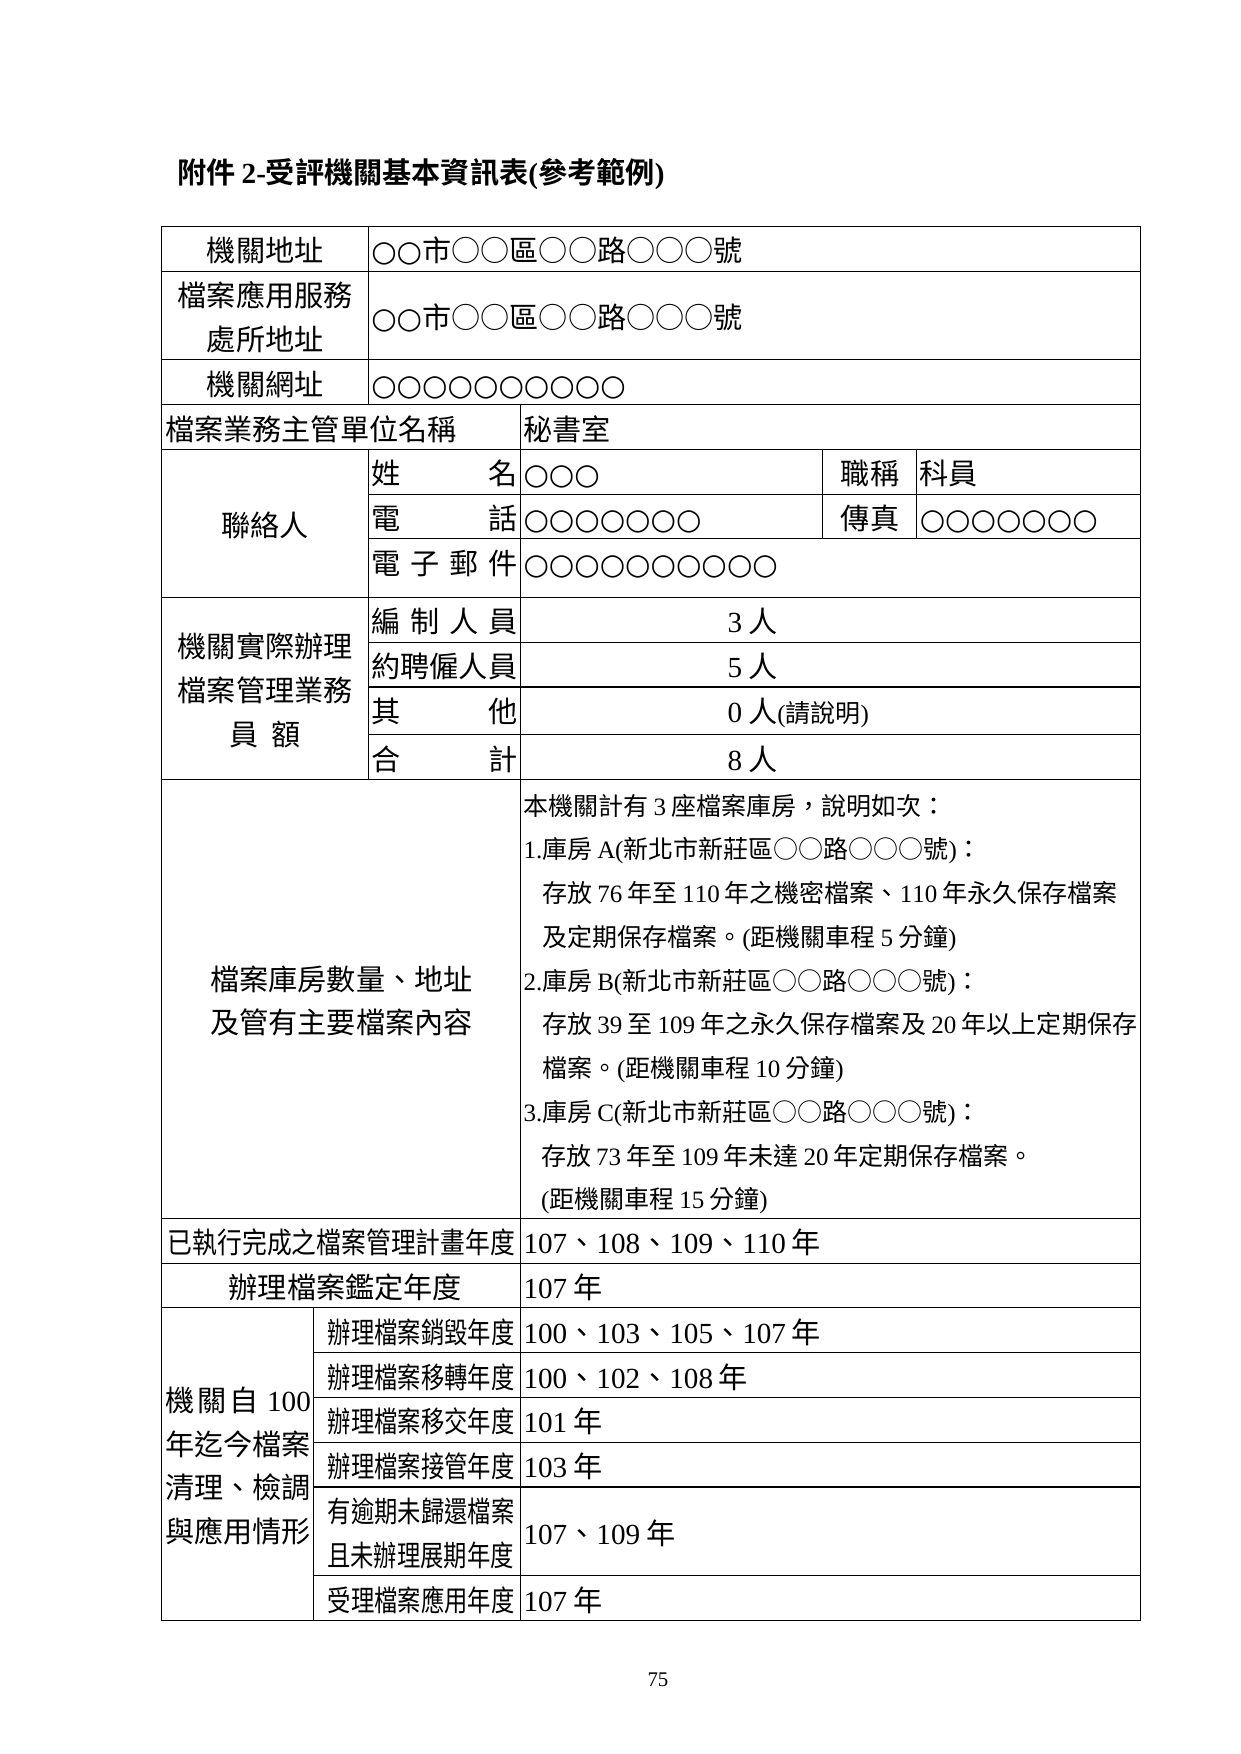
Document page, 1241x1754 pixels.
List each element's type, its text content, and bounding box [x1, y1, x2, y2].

table_cell 機關網址 [162, 360, 368, 404]
table_cell 3人 [521, 598, 1140, 642]
table_cell ○○○○○○○○○○ [369, 360, 1140, 404]
table_cell 103年 [521, 1443, 1140, 1486]
table_cell 聯絡人 [162, 450, 368, 597]
table_cell 本機關計有3座檔案庫房，說明如次： 1.庫房A(新北市新莊區○○路○○○號)： 存放76年至110年之機密檔案、110年永久保存檔案 及定期保存檔案。(距機關車程5分鐘) 2.庫房B(新北市新莊區○○路○○○號)： 存放39至109年之永久保存檔案及20年以上定期保存檔案。(距機關車程10分鐘) 3.庫房C(新北市新莊區○○路○○○號)： 存放73年至109年未達20年定期保存檔案。 (距機關車程15分鐘) [521, 780, 1140, 1218]
table_cell ○○○○○○○ [521, 495, 822, 538]
table_cell 107、108、109、110年 [521, 1219, 1140, 1262]
table_cell 職稱 [823, 450, 916, 493]
table_cell 100、103、105、107年 [521, 1308, 1140, 1352]
table_cell 5人 [521, 643, 1140, 686]
table_cell 107年 [521, 1576, 1140, 1620]
table_cell 0人(請說明) [521, 688, 1140, 734]
subtitle 附件2-受評機關基本資訊表(參考範例) [177, 150, 1063, 192]
table_cell 辦理檔案銷毀年度 [314, 1308, 520, 1352]
table_cell 電話 [369, 495, 520, 538]
table_cell 機關實際辦理檔案管理業務員 額 [162, 598, 368, 779]
table_cell 101年 [521, 1398, 1140, 1442]
table_cell 編制人員 [369, 598, 520, 642]
table_cell 辦理檔案接管年度 [314, 1443, 520, 1486]
table_cell ○○○ [521, 450, 822, 493]
table_cell 107年 [521, 1264, 1140, 1307]
table_cell 電子郵件 [369, 539, 520, 597]
table_header 機關地址 [162, 227, 368, 271]
table_cell 檔案應用服務處所地址 [162, 272, 368, 359]
table_cell 約聘僱人員 [369, 643, 520, 686]
table_header ○○市○○區○○路○○○號 [369, 227, 1140, 271]
table_cell ○○市○○區○○路○○○號 [369, 272, 1140, 359]
table_cell 秘書室 [521, 405, 1140, 449]
table_cell 辦理檔案移交年度 [314, 1398, 520, 1442]
table_cell 有逾期未歸還檔案 且未辦理展期年度 [314, 1488, 520, 1575]
table_cell 傳真 [823, 495, 916, 538]
table_cell 受理檔案應用年度 [314, 1576, 520, 1620]
table_cell 辦理檔案移轉年度 [314, 1353, 520, 1397]
table_cell ○○○○○○○ [917, 495, 1140, 538]
table_cell ○○○○○○○○○○ [521, 539, 1140, 597]
table_cell 科員 [917, 450, 1140, 493]
table_cell 檔案庫房數量、地址 及管有主要檔案內容 [162, 780, 520, 1218]
table_cell 8人 [521, 735, 1140, 779]
table_cell 其他 [369, 688, 520, 734]
table_cell 107、109年 [521, 1488, 1140, 1575]
table_cell 辦理檔案鑑定年度 [162, 1264, 520, 1307]
table_cell 已執行完成之檔案管理計畫年度 [162, 1219, 520, 1262]
table_cell 姓名 [369, 450, 520, 493]
table_cell 100、102、108年 [521, 1353, 1140, 1397]
table_cell 合計 [369, 735, 520, 779]
table_cell 機關自100年迄今檔案清理、檢調與應用情形 [162, 1308, 313, 1620]
table_cell 檔案業務主管單位名稱 [162, 405, 520, 449]
